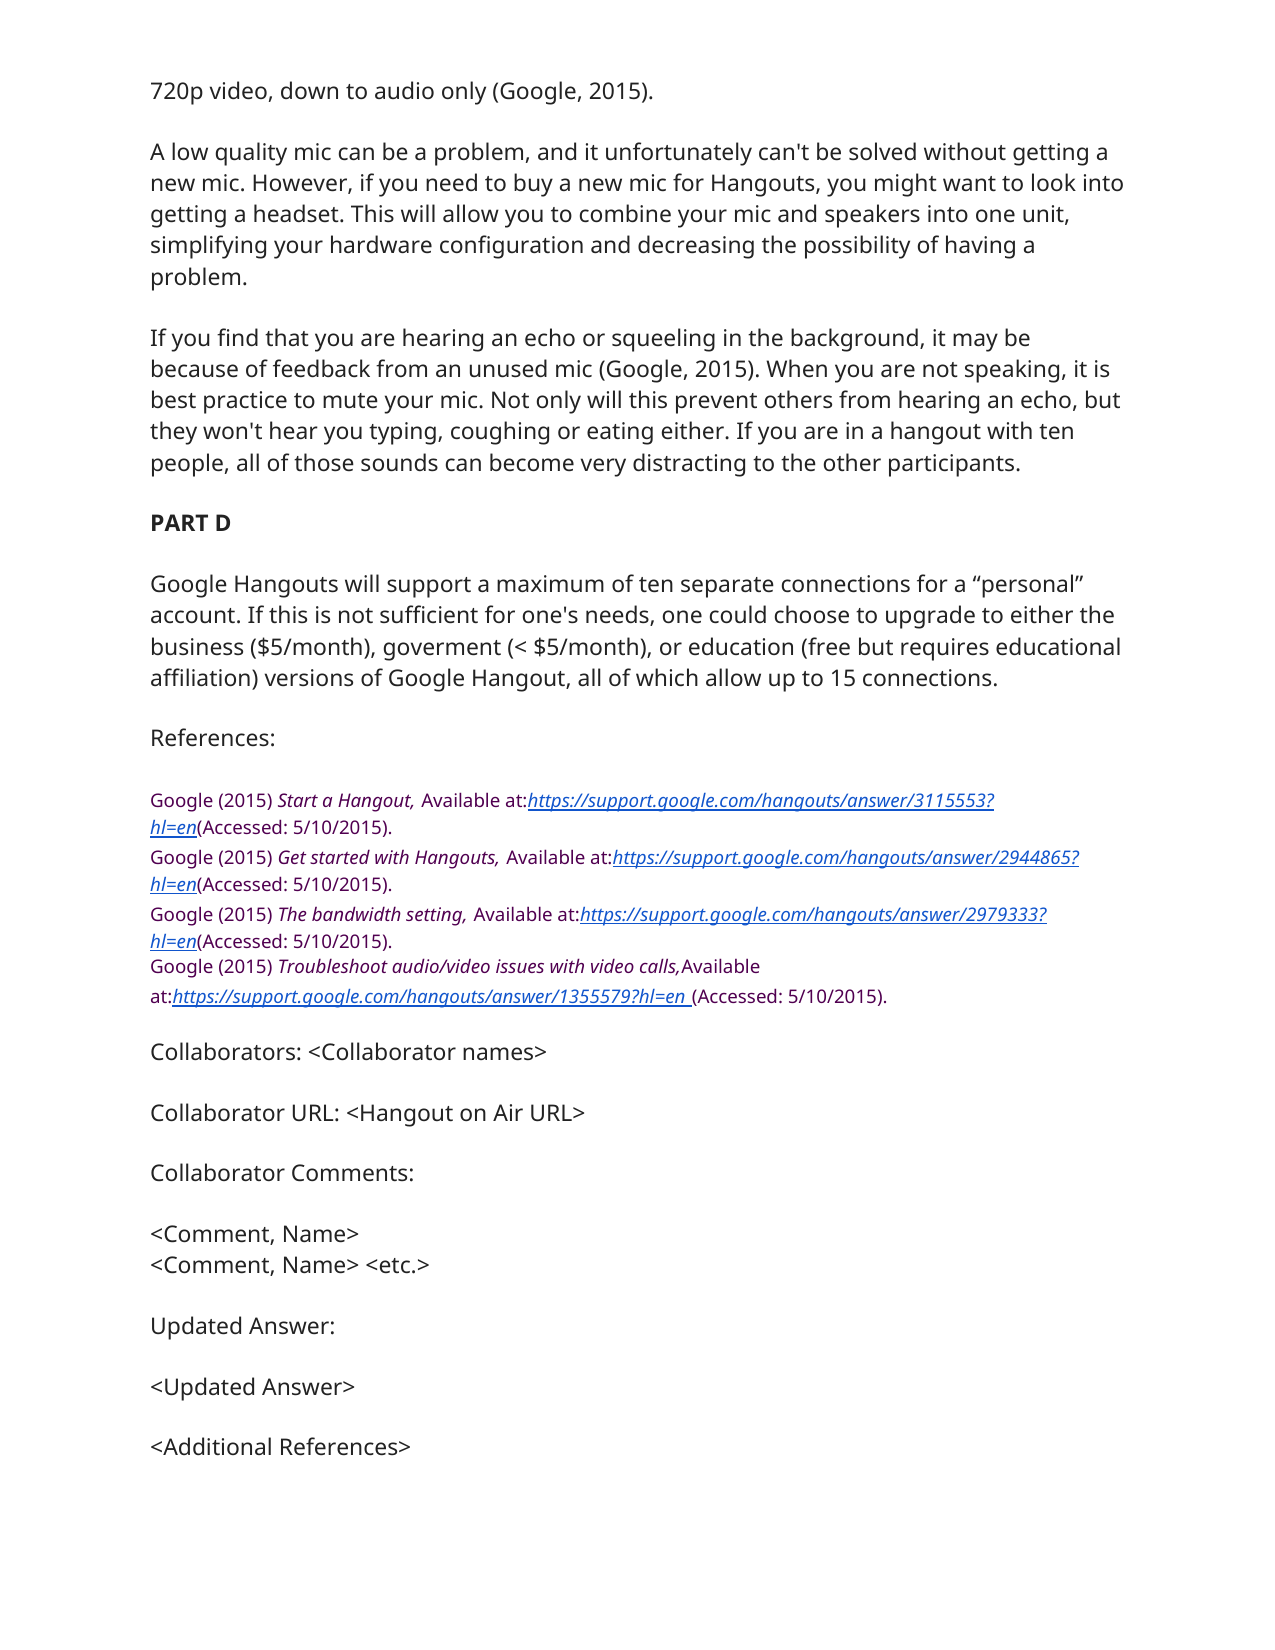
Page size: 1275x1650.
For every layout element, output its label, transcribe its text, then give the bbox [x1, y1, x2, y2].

text Collaborator Comments: [150, 1157, 1125, 1188]
text A low quality mic can be a problem, and it unfortunately can't be solved without getting a new mic. However, if you need to buy a new mic for Hangouts, you might want to look into getting a headset. This will allow you to combine your mic and speakers into one unit, simplifying your hardware configuration and decreasing the possibility of having a problem. [150, 136, 1125, 292]
text Updated Answer: [150, 1310, 1125, 1341]
text Google (2015) Start a Hangout, Available at:https://support.google.com/hangouts/answer/3115553?hl=en(Accessed: 5/10/2015). [150, 783, 1125, 840]
text Collaborator URL: <Hangout on Air URL> [150, 1096, 1125, 1128]
text PART D [150, 507, 1125, 538]
text Google Hangouts will support a maximum of ten separate connections for a “personal” account. If this is not sufficient for one's needs, one could choose to upgrade to either the business ($5/month), goverment (< $5/month), or education (free but requires educational affiliation) versions of Google Hangout, all of which allow up to 15 connections. [150, 568, 1125, 693]
text Collaborators: <Collaborator names> [150, 1036, 1125, 1067]
text 720p video, down to audio only (Google, 2015). [150, 75, 1125, 106]
text If you find that you are hearing an echo or squeeling in the background, it may be because of feedback from an unused mic (Google, 2015). When you are not speaking, it is best practice to mute your mic. Not only will this prevent others from hearing an echo, but they won't hear you typing, coughing or eating either. If you are in a hangout with ten people, all of those sounds can become very distracting to the other participants. [150, 321, 1125, 478]
text <Comment, Name> <Comment, Name> <etc.> [150, 1218, 1125, 1280]
text <Additional References> [150, 1431, 1125, 1463]
text Google (2015) Troubleshoot audio/video issues with video calls,Available at:https://support.google.com/hangouts/answer/1355579?hl=en (Accessed: 5/10/2015). [150, 953, 1125, 1010]
text Google (2015) The bandwidth setting, Available at:https://support.google.com/hangouts/answer/2979333?hl=en(Accessed: 5/10/2015). [150, 897, 1125, 953]
text References: [150, 722, 1125, 754]
text Google (2015) Get started with Hangouts, Available at:https://support.google.com/hangouts/answer/2944865?hl=en(Accessed: 5/10/2015). [150, 840, 1125, 897]
text <Updated Answer> [150, 1371, 1125, 1402]
